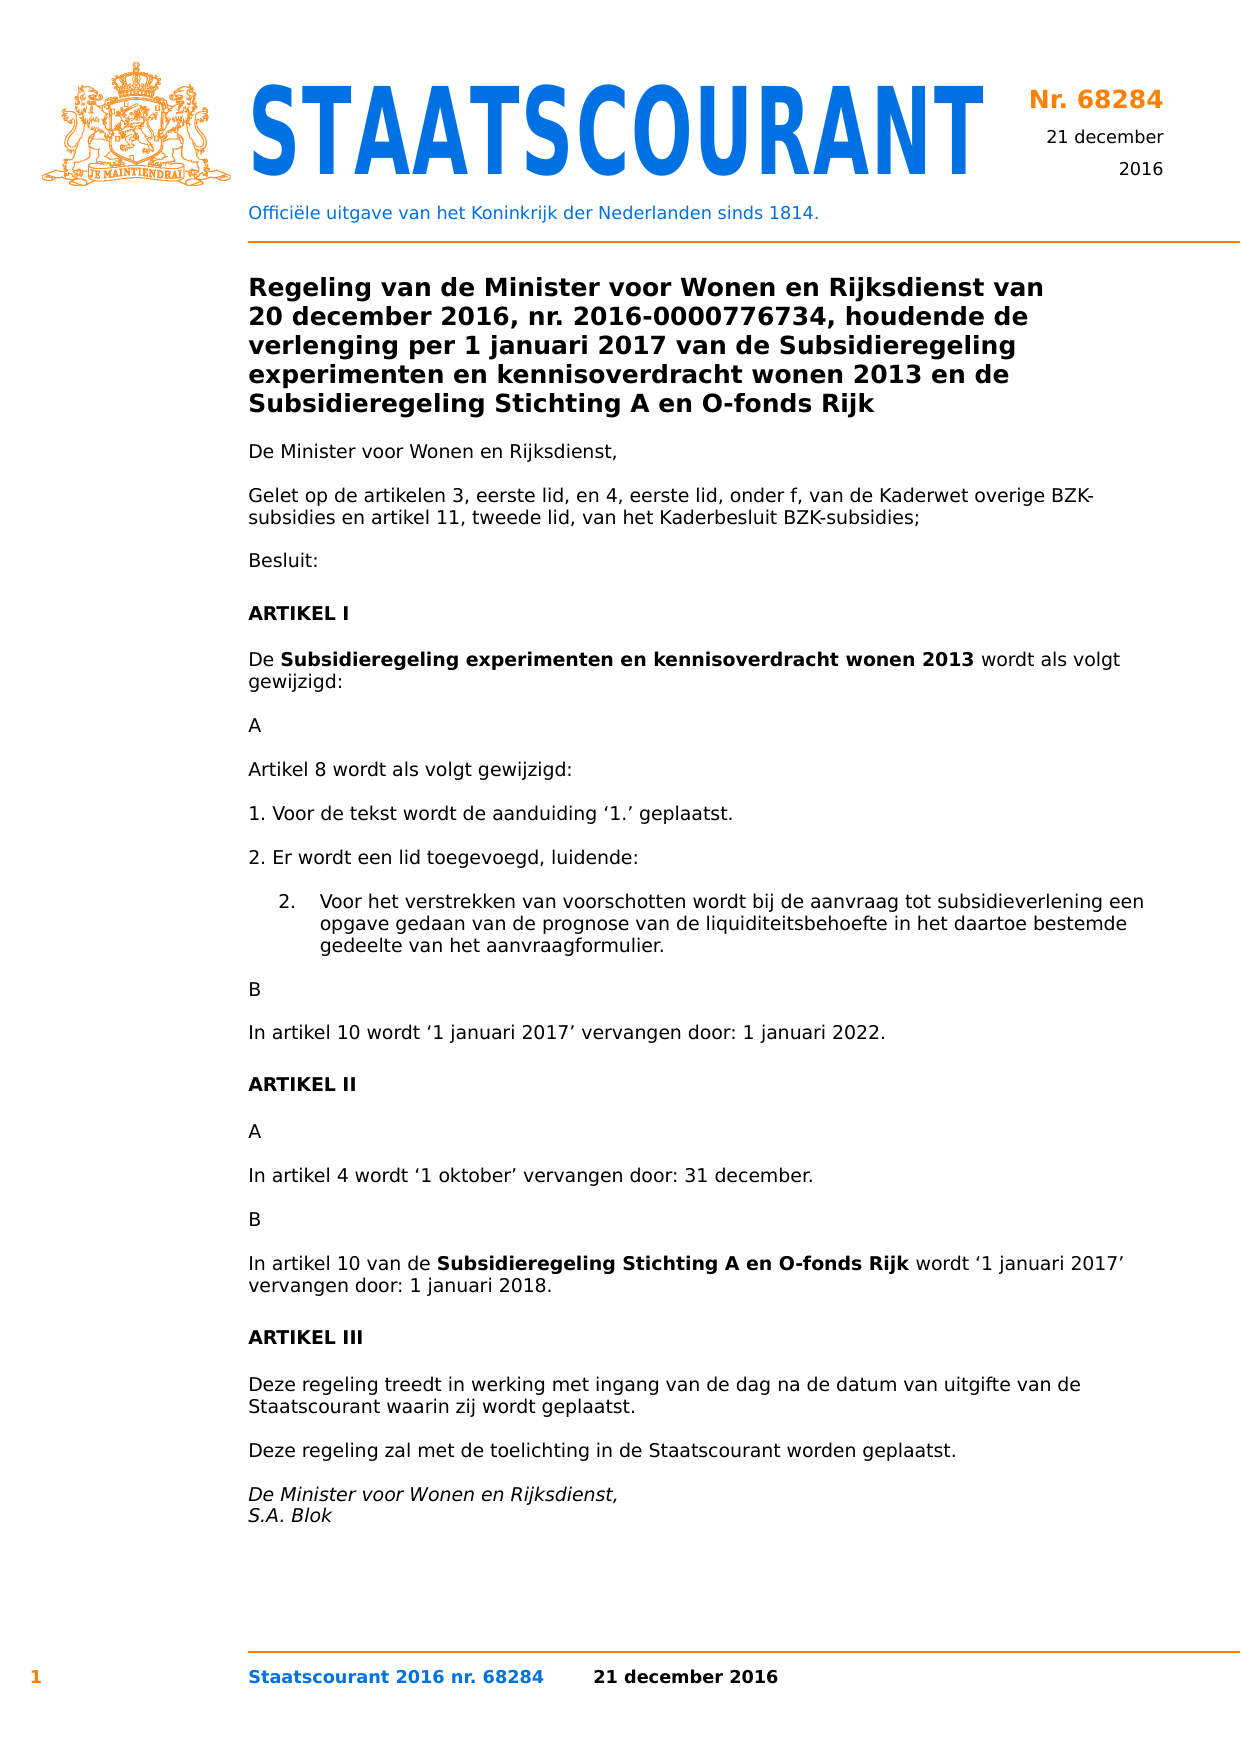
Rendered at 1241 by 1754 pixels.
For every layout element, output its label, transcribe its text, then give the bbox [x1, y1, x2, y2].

text De Minister voor Wonen en Rijksdienst, [248, 441, 1163, 463]
text Deze regeling treedt in werking met ingang van de dag na de datum van uitgifte van de Staatscourant waarin zij wordt geplaatst. [248, 1374, 1163, 1418]
table_cell 2016 [998, 153, 1240, 203]
text A [248, 715, 1163, 737]
text Artikel 8 wordt als volgt gewijzigd: [248, 759, 1163, 781]
text B [248, 1209, 1163, 1231]
picture [41, 62, 231, 186]
text 2. Er wordt een lid toegevoegd, luidende: [248, 847, 1163, 869]
subtitle ARTIKEL II [248, 1074, 1163, 1096]
text B [248, 978, 1163, 1000]
table_header Nr. 68284 [998, 62, 1240, 121]
text Gelet op de artikelen 3, eerste lid, en 4, eerste lid, onder f, van de Kaderwet overige BZK-subsidies en artikel 11, tweede lid, van het Kaderbesluit BZK-subsidies; [248, 484, 1163, 528]
text De Minister voor Wonen en Rijksdienst, S.A. Blok [248, 1483, 1163, 1527]
text Besluit: [248, 550, 1163, 572]
subtitle ARTIKEL I [248, 602, 1163, 624]
text A [248, 1121, 1163, 1143]
text In artikel 4 wordt ‘1 oktober’ vervangen door: 31 december. [248, 1165, 1163, 1187]
table_header STAATSCOURANT [248, 62, 998, 203]
text Deze regeling zal met de toelichting in de Staatscourant worden geplaatst. [248, 1439, 1163, 1462]
table_cell Officiële uitgave van het Koninkrijk der Nederlanden sinds 1814. [248, 203, 1240, 241]
table_header [25, 62, 248, 241]
table_cell 21 december [998, 121, 1240, 153]
text De Subsidieregeling experimenten en kennisoverdracht wonen 2013 wordt als volgt gewijzigd: [248, 649, 1163, 693]
text 1. Voor de tekst wordt de aanduiding ‘1.’ geplaatst. [248, 803, 1163, 825]
subtitle Regeling van de Minister voor Wonen en Rijksdienst van 20 december 2016, nr. 2016-0000776734, houdende de verlenging per 1 januari 2017 van de Subsidieregeling experimenten en kennisoverdracht wonen 2013 en de Subsidieregeling Stichting A en O-fonds Rijk [248, 273, 1163, 419]
text 2. Voor het verstrekken van voorschotten wordt bij de aanvraag tot subsidieverlening een opgave gedaan van de prognose van de liquiditeitsbehoefte in het daartoe bestemde gedeelte van het aanvraagformulier. [278, 891, 1163, 957]
text In artikel 10 van de Subsidieregeling Stichting A en O-fonds Rijk wordt ‘1 januari 2017’ vervangen door: 1 januari 2018. [248, 1253, 1163, 1297]
text In artikel 10 wordt ‘1 januari 2017’ vervangen door: 1 januari 2022. [248, 1022, 1163, 1044]
subtitle ARTIKEL III [248, 1327, 1163, 1349]
